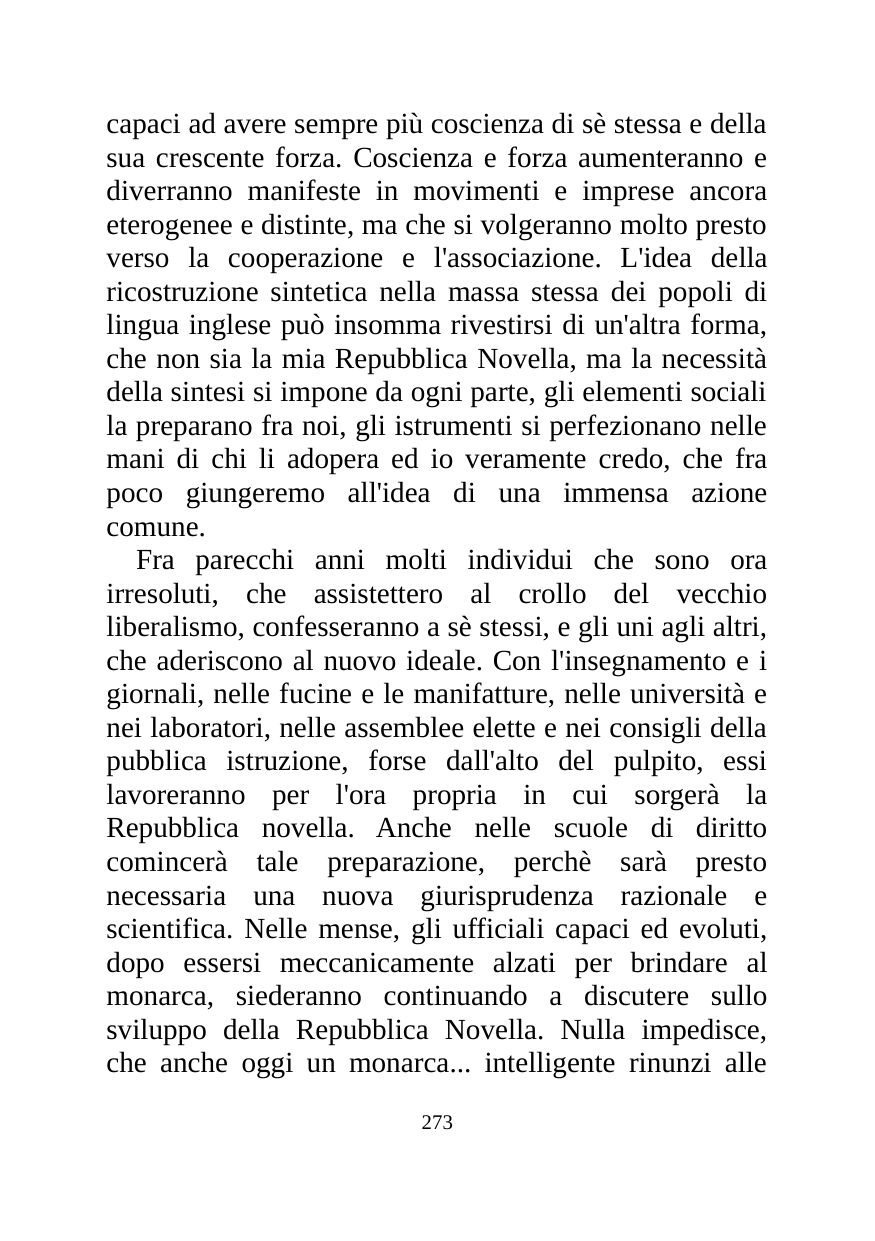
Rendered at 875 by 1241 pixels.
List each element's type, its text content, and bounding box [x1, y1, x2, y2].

text Fra parecchi anni molti individui che sono ora irresoluti, che assistettero al crollo del vecchio liberalismo, confesseranno a sè stessi, e gli uni agli altri, che aderiscono al nuovo ideale. Con l'insegnamento e i giornali, nelle fucine e le manifatture, nelle università e nei laboratori, nelle assemblee elette e nei consigli della pubblica istruzione, forse dall'alto del pulpito, essi lavoreranno per l'ora propria in cui sorgerà la Repubblica novella. Anche nelle scuole di diritto comincerà tale preparazione, perchè sarà presto necessaria una nuova giurisprudenza razionale e scientifica. Nelle mense, gli ufficiali capaci ed evoluti, dopo essersi meccanicamente alzati per brindare al monarca, siederanno continuando a discutere sullo sviluppo della Repubblica Novella. Nulla impedisce, che anche oggi un monarca... intelligente rinunzi alle [106, 542, 768, 1079]
text capaci ad avere sempre più coscienza di sè stessa e della sua crescente forza. Coscienza e forza aumenteranno e diverranno manifeste in movimenti e imprese ancora eterogenee e distinte, ma che si volgeranno molto presto verso la cooperazione e l'associazione. L'idea della ricostruzione sintetica nella massa stessa dei popoli di lingua inglese può insomma rivestirsi di un'altra forma, che non sia la mia Repubblica Novella, ma la necessità della sintesi si impone da ogni parte, gli elementi sociali la preparano fra noi, gli istrumenti si perfezionano nelle mani di chi li adopera ed io veramente credo, che fra poco giungeremo all'idea di una immensa azione comune. [106, 106, 768, 542]
